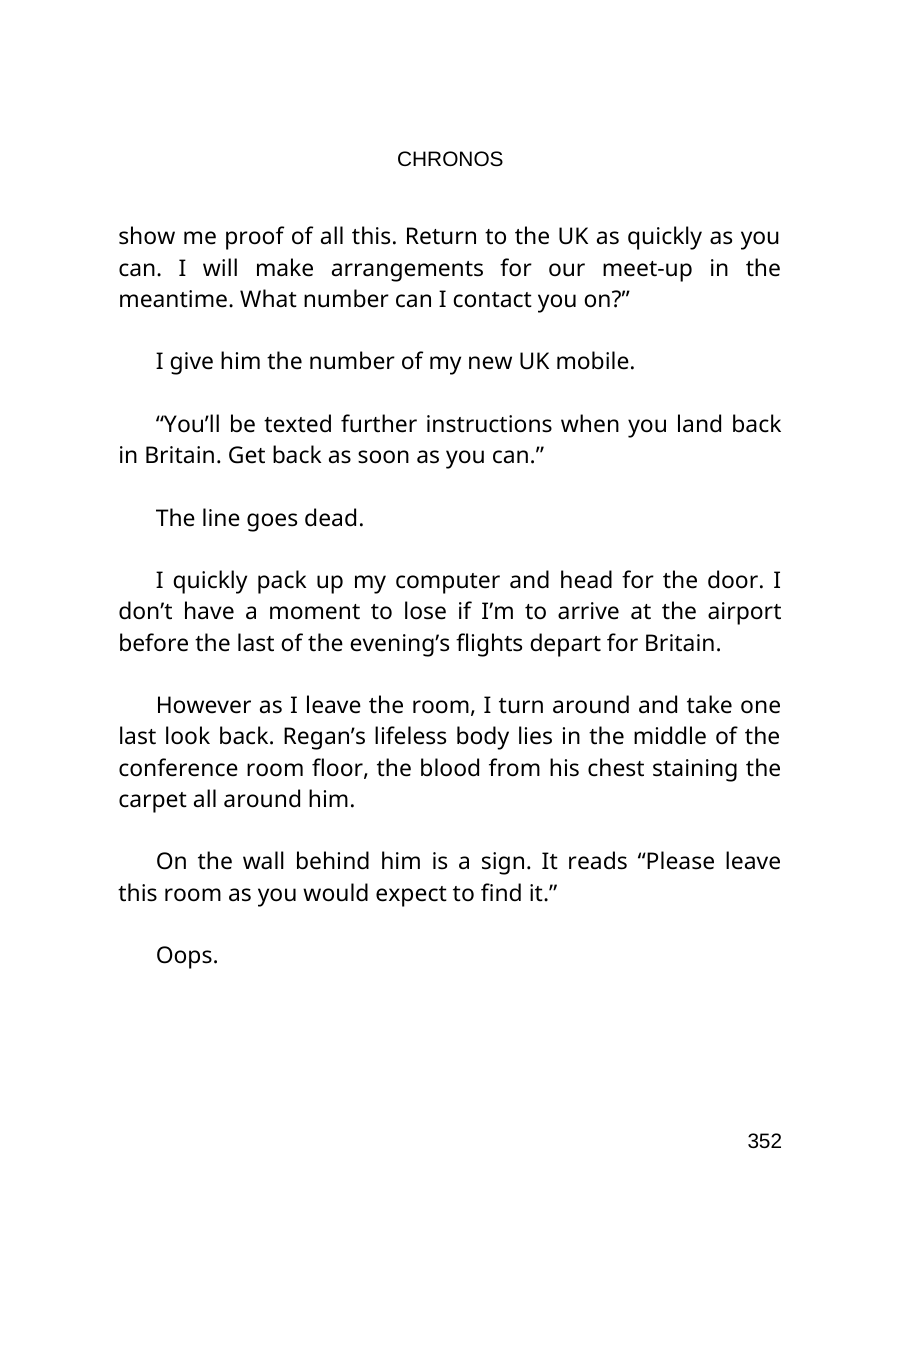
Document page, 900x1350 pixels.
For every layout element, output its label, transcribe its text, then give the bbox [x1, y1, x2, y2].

text Oops. [118, 939, 782, 970]
text show me proof of all this. Return to the UK as quickly as you can. I will make arrangements for our meet-up in the meantime. What number can I contact you on?” [118, 220, 782, 314]
text However as I leave the room, I turn around and take one last look back. Regan’s lifeless body lies in the middle of the conference room floor, the blood from his chest staining the carpet all around him. [118, 689, 782, 814]
text “You’ll be texted further instructions when you land back in Britain. Get back as soon as you can.” [118, 408, 782, 470]
text I quickly pack up my computer and head for the door. I don’t have a moment to lose if I’m to arrive at the airport before the last of the evening’s flights depart for Britain. [118, 564, 782, 658]
text On the wall behind him is a sign. It reads “Please leave this room as you would expect to find it.” [118, 845, 782, 908]
text I give him the number of my new UK mobile. [118, 345, 782, 376]
text The line goes dead. [118, 501, 782, 533]
